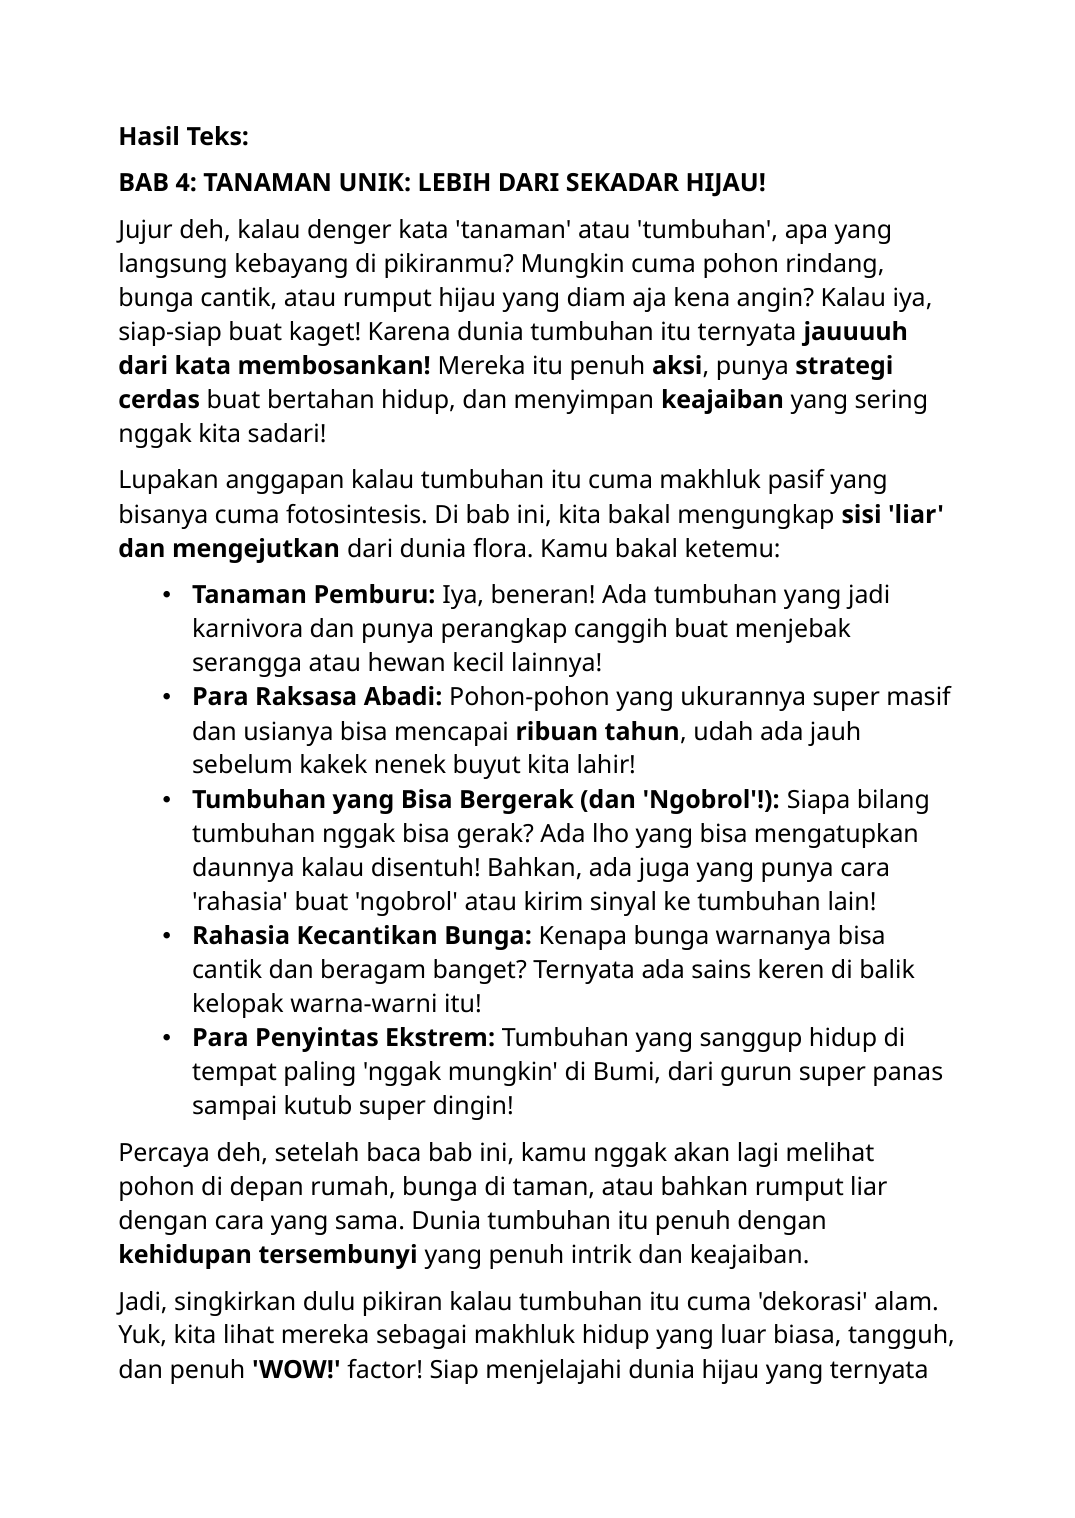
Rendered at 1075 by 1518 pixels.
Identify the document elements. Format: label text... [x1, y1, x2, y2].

text BAB 4: TANAMAN UNIK: LEBIH DARI SEKADAR HIJAU! [118, 165, 957, 199]
list Rahasia Kecantikan Bunga: Kenapa bunga warnanya bisa cantik dan beragam banget? Ternyata ada sains keren di balik kelopak warna-warni itu! [162, 917, 957, 1020]
text Hasil Teks: [118, 118, 957, 152]
list Tanaman Pemburu: Iya, beneran! Ada tumbuhan yang jadi karnivora dan punya perangkap canggih buat menjebak serangga atau hewan kecil lainnya! [162, 577, 957, 679]
text Jujur deh, kalau denger kata 'tanaman' atau 'tumbuhan', apa yang langsung kebayang di pikiranmu? Mungkin cuma pohon rindang, bunga cantik, atau rumput hijau yang diam aja kena angin? Kalau iya, siap-siap buat kaget! Karena dunia tumbuhan itu ternyata jauuuuh dari kata membosankan! Mereka itu penuh aksi, punya strategi cerdas buat bertahan hidup, dan menyimpan keajaiban yang sering nggak kita sadari! [118, 211, 957, 450]
text Lupakan anggapan kalau tumbuhan itu cuma makhluk pasif yang bisanya cuma fotosintesis. Di bab ini, kita bakal mengungkap sisi 'liar' dan mengejutkan dari dunia flora. Kamu bakal ketemu: [118, 462, 957, 564]
text Jadi, singkirkan dulu pikiran kalau tumbuhan itu cuma 'dekorasi' alam. Yuk, kita lihat mereka sebagai makhluk hidup yang luar biasa, tangguh, dan penuh 'WOW!' factor! Siap menjelajahi dunia hijau yang ternyata [118, 1283, 957, 1385]
list Para Raksasa Abadi: Pohon-pohon yang ukurannya super masif dan usianya bisa mencapai ribuan tahun, udah ada jauh sebelum kakek nenek buyut kita lahir! [162, 679, 957, 781]
list Tumbuhan yang Bisa Bergerak (dan 'Ngobrol'!): Siapa bilang tumbuhan nggak bisa gerak? Ada lho yang bisa mengatupkan daunnya kalau disentuh! Bahkan, ada juga yang punya cara 'rahasia' buat 'ngobrol' atau kirim sinyal ke tumbuhan lain! [162, 781, 957, 917]
list Para Penyintas Ekstrem: Tumbuhan yang sanggup hidup di tempat paling 'nggak mungkin' di Bumi, dari gurun super panas sampai kutub super dingin! [162, 1020, 957, 1122]
text Percaya deh, setelah baca bab ini, kamu nggak akan lagi melihat pohon di depan rumah, bunga di taman, atau bahkan rumput liar dengan cara yang sama. Dunia tumbuhan itu penuh dengan kehidupan tersembunyi yang penuh intrik dan keajaiban. [118, 1134, 957, 1271]
